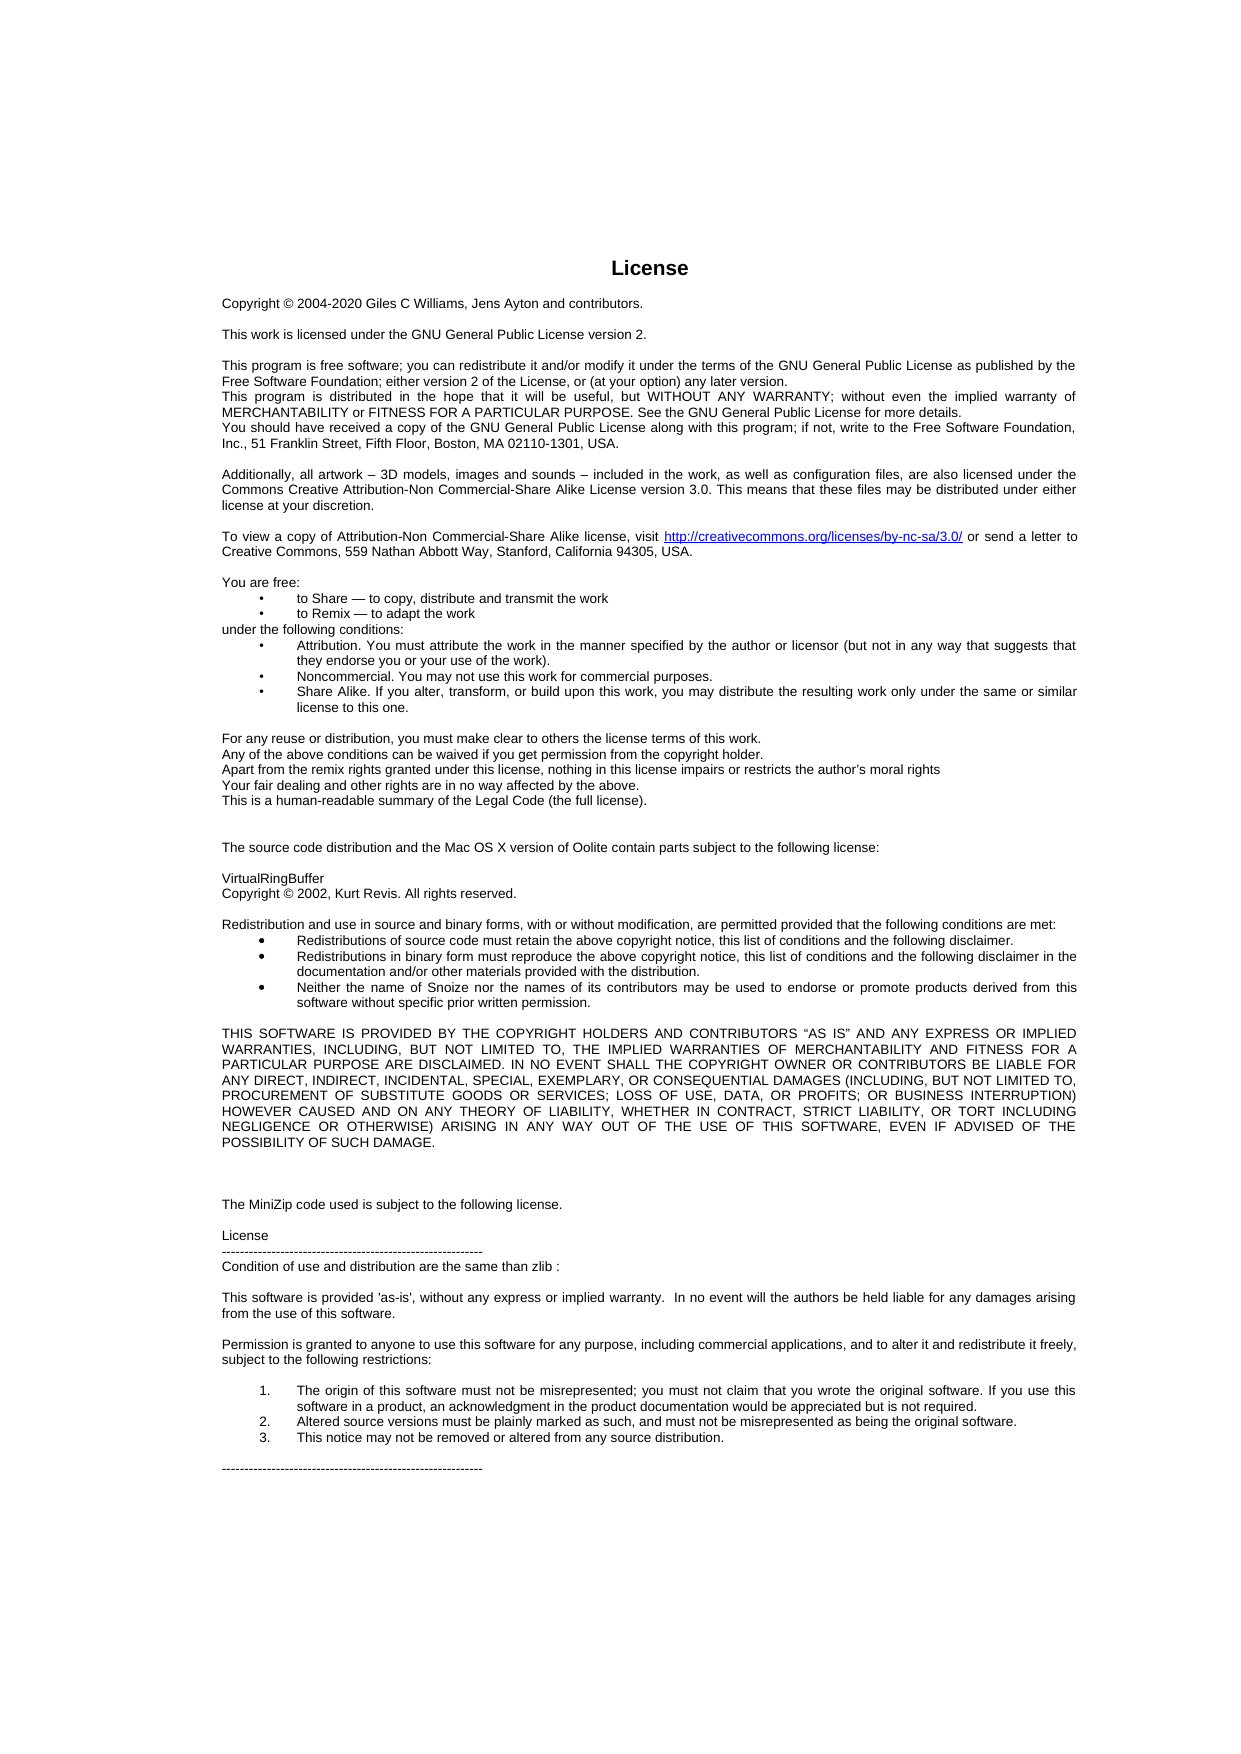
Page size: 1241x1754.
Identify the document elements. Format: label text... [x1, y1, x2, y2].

list This notice may not be removed or altered from any source distribution. [259, 1429, 1078, 1445]
text Apart from the remix rights granted under this license, nothing in this license impairs or restricts the author’s moral rights [222, 762, 1078, 777]
text Additionally, all artwork – 3D models, images and sounds – included in the work, as well as configuration files, are also licensed under the Commons Creative Attribution-Non Commercial-Share Alike License version 3.0. This means that these files may be distributed under either license at your discretion. [222, 466, 1078, 513]
text Your fair dealing and other rights are in no way affected by the above. [222, 777, 1078, 793]
text For any reuse or distribution, you must make clear to others the license terms of this work. [222, 731, 1078, 746]
text ---------------------------------------------------------- [222, 1243, 1078, 1259]
text This is a human-readable summary of the Legal Code (the full license). [222, 793, 1078, 808]
text Copyright © 2004-2020 Giles C Williams, Jens Ayton and contributors. [222, 296, 1078, 311]
list Altered source versions must be plainly marked as such, and must not be misrepresented as being the original software. [259, 1414, 1078, 1429]
text This work is licensed under the GNU General Public License version 2. [222, 327, 1078, 342]
text The MiniZip code used is subject to the following license. [222, 1197, 1078, 1212]
text License [222, 1228, 1078, 1243]
text Permission is granted to anyone to use this software for any purpose, including commercial applications, and to alter it and redistribute it freely, subject to the following restrictions: [222, 1336, 1078, 1367]
list Neither the name of Snoize nor the names of its contributors may be used to endorse or promote products derived from this software without specific prior written permission. [259, 979, 1078, 1011]
text You are free: [222, 575, 1078, 591]
text under the following conditions: [222, 622, 1078, 637]
text Redistribution and use in source and binary forms, with or without modification, are permitted provided that the following conditions are met: [222, 917, 1078, 933]
text This software is provided 'as-is', without any express or implied warranty. In no event will the authors be held liable for any damages arising from the use of this software. [222, 1290, 1078, 1321]
list The origin of this software must not be misrepresented; you must not claim that you wrote the original software. If you use this software in a product, an acknowledgment in the product documentation would be appreciated but is not required. [259, 1383, 1078, 1414]
text To view a copy of Attribution-Non Commercial-Share Alike license, visit http://creativecommons.org/licenses/by-nc-sa/3.0/ or send a letter to Creative Commons, 559 Nathan Abbott Way, Stanford, California 94305, USA. [222, 528, 1078, 559]
text THIS SOFTWARE IS PROVIDED BY THE COPYRIGHT HOLDERS AND CONTRIBUTORS “AS IS” AND ANY EXPRESS OR IMPLIED WARRANTIES, INCLUDING, BUT NOT LIMITED TO, THE IMPLIED WARRANTIES OF MERCHANTABILITY AND FITNESS FOR A PARTICULAR PURPOSE ARE DISCLAIMED. IN NO EVENT SHALL THE COPYRIGHT OWNER OR CONTRIBUTORS BE LIABLE FOR ANY DIRECT, INDIRECT, INCIDENTAL, SPECIAL, EXEMPLARY, OR CONSEQUENTIAL DAMAGES (INCLUDING, BUT NOT LIMITED TO, PROCUREMENT OF SUBSTITUTE GOODS OR SERVICES; LOSS OF USE, DATA, OR PROFITS; OR BUSINESS INTERRUPTION) HOWEVER CAUSED AND ON ANY THEORY OF LIABILITY, WHETHER IN CONTRACT, STRICT LIABILITY, OR TORT INCLUDING NEGLIGENCE OR OTHERWISE) ARISING IN ANY WAY OUT OF THE USE OF THIS SOFTWARE, EVEN IF ADVISED OF THE POSSIBILITY OF SUCH DAMAGE. [222, 1026, 1078, 1150]
text You should have received a copy of the GNU General Public License along with this program; if not, write to the Free Software Foundation, Inc., 51 Franklin Street, Fifth Floor, Boston, MA 02110-1301, USA. [222, 420, 1078, 451]
list Attribution. You must attribute the work in the manner specified by the author or licensor (but not in any way that suggests that they endorse you or your use of the work). [259, 637, 1078, 668]
text License [222, 256, 1078, 280]
text Copyright © 2002, Kurt Revis. All rights reserved. [222, 886, 1078, 902]
text The source code distribution and the Mac OS X version of Oolite contain parts subject to the following license: [222, 839, 1078, 855]
list to Remix — to adapt the work [259, 606, 1078, 622]
list Redistributions of source code must retain the above copyright notice, this list of conditions and the following disclaimer. [259, 933, 1078, 948]
text Any of the above conditions can be waived if you get permission from the copyright holder. [222, 746, 1078, 762]
list Share Alike. If you alter, transform, or build upon this work, you may distribute the resulting work only under the same or similar license to this one. [259, 684, 1078, 715]
text This program is free software; you can redistribute it and/or modify it under the terms of the GNU General Public License as published by the Free Software Foundation; either version 2 of the License, or (at your option) any later version. [222, 358, 1078, 389]
text ---------------------------------------------------------- [222, 1461, 1078, 1476]
list Noncommercial. You may not use this work for commercial purposes. [259, 668, 1078, 684]
text This program is distributed in the hope that it will be useful, but WITHOUT ANY WARRANTY; without even the implied warranty of MERCHANTABILITY or FITNESS FOR A PARTICULAR PURPOSE. See the GNU General Public License for more details. [222, 389, 1078, 420]
list Redistributions in binary form must reproduce the above copyright notice, this list of conditions and the following disclaimer in the documentation and/or other materials provided with the distribution. [259, 948, 1078, 979]
text Condition of use and distribution are the same than zlib : [222, 1259, 1078, 1274]
text VirtualRingBuffer [222, 871, 1078, 886]
list to Share — to copy, distribute and transmit the work [259, 591, 1078, 606]
